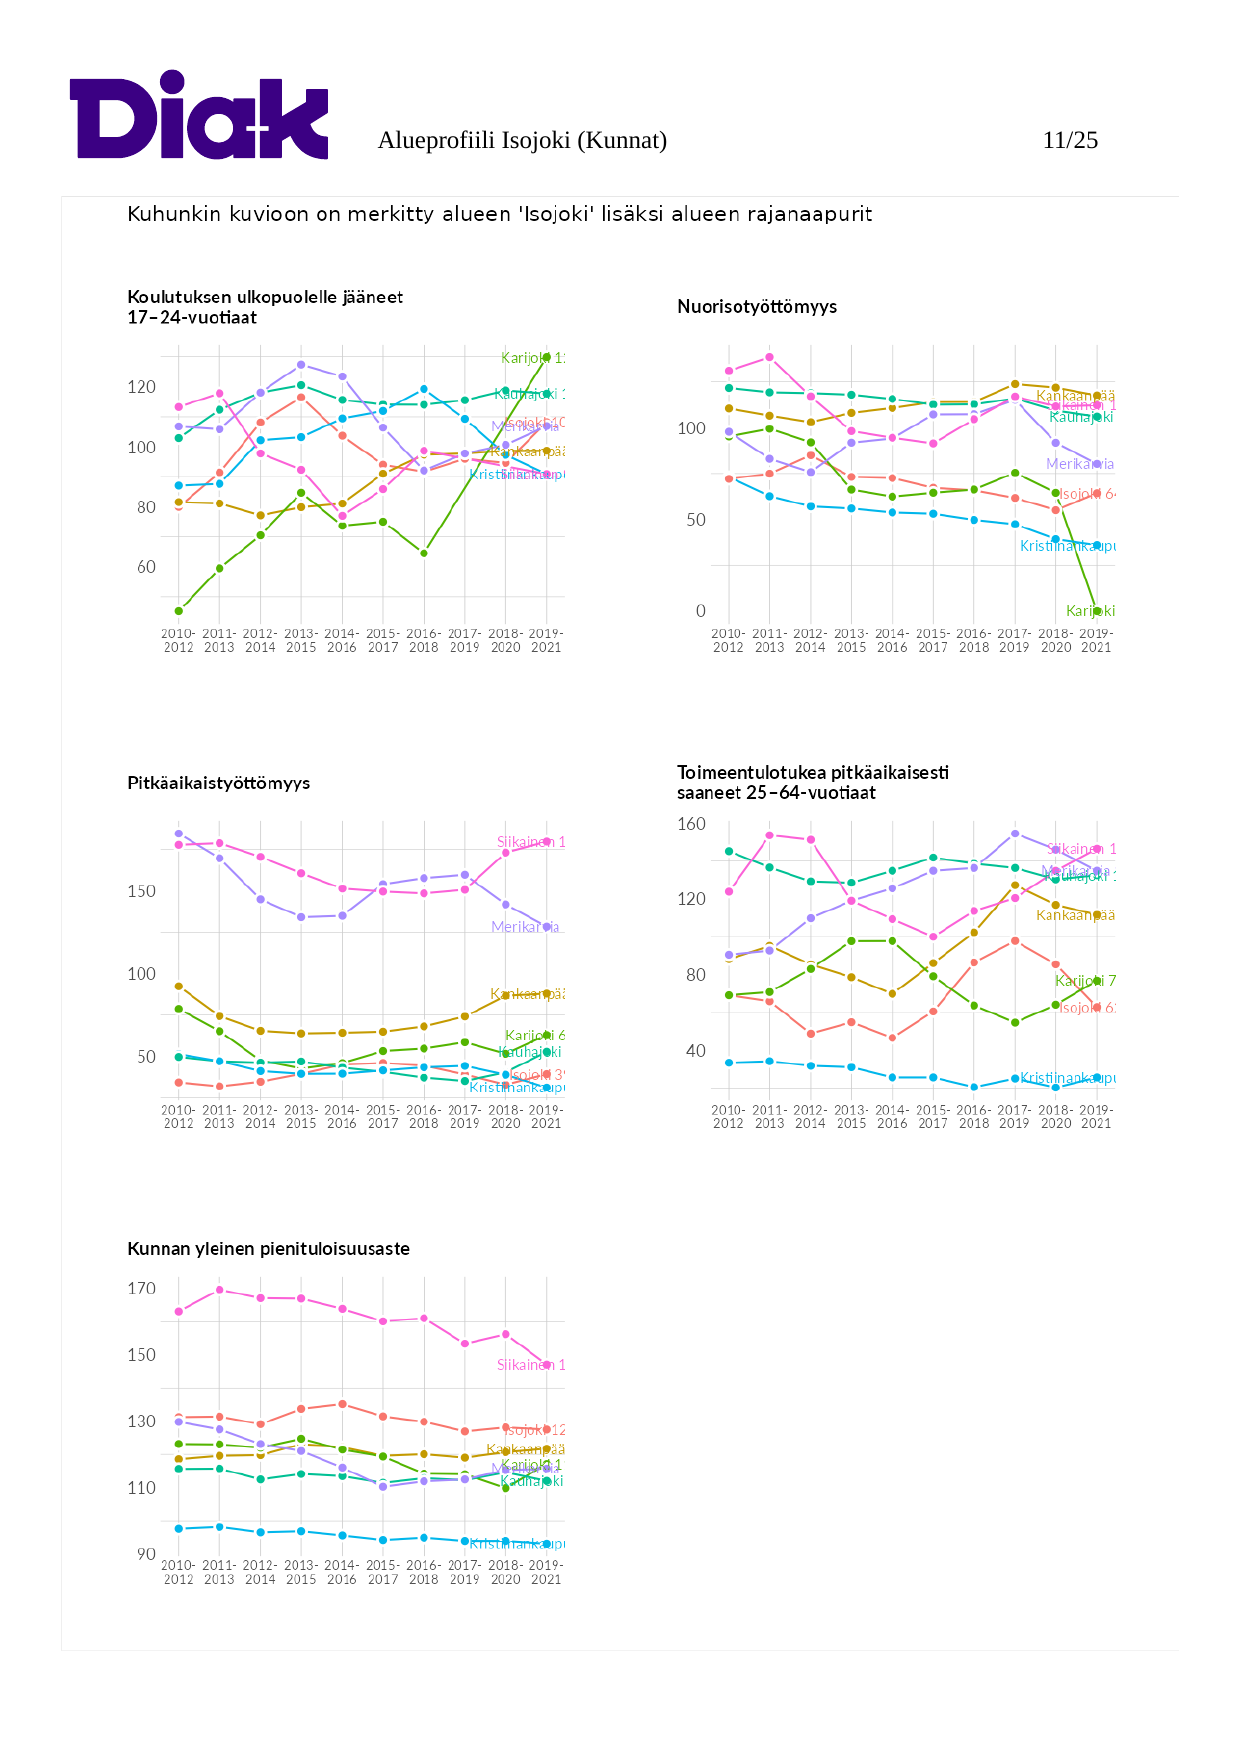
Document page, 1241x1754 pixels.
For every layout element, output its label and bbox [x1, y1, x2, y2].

picture [61, 196, 1179, 1651]
